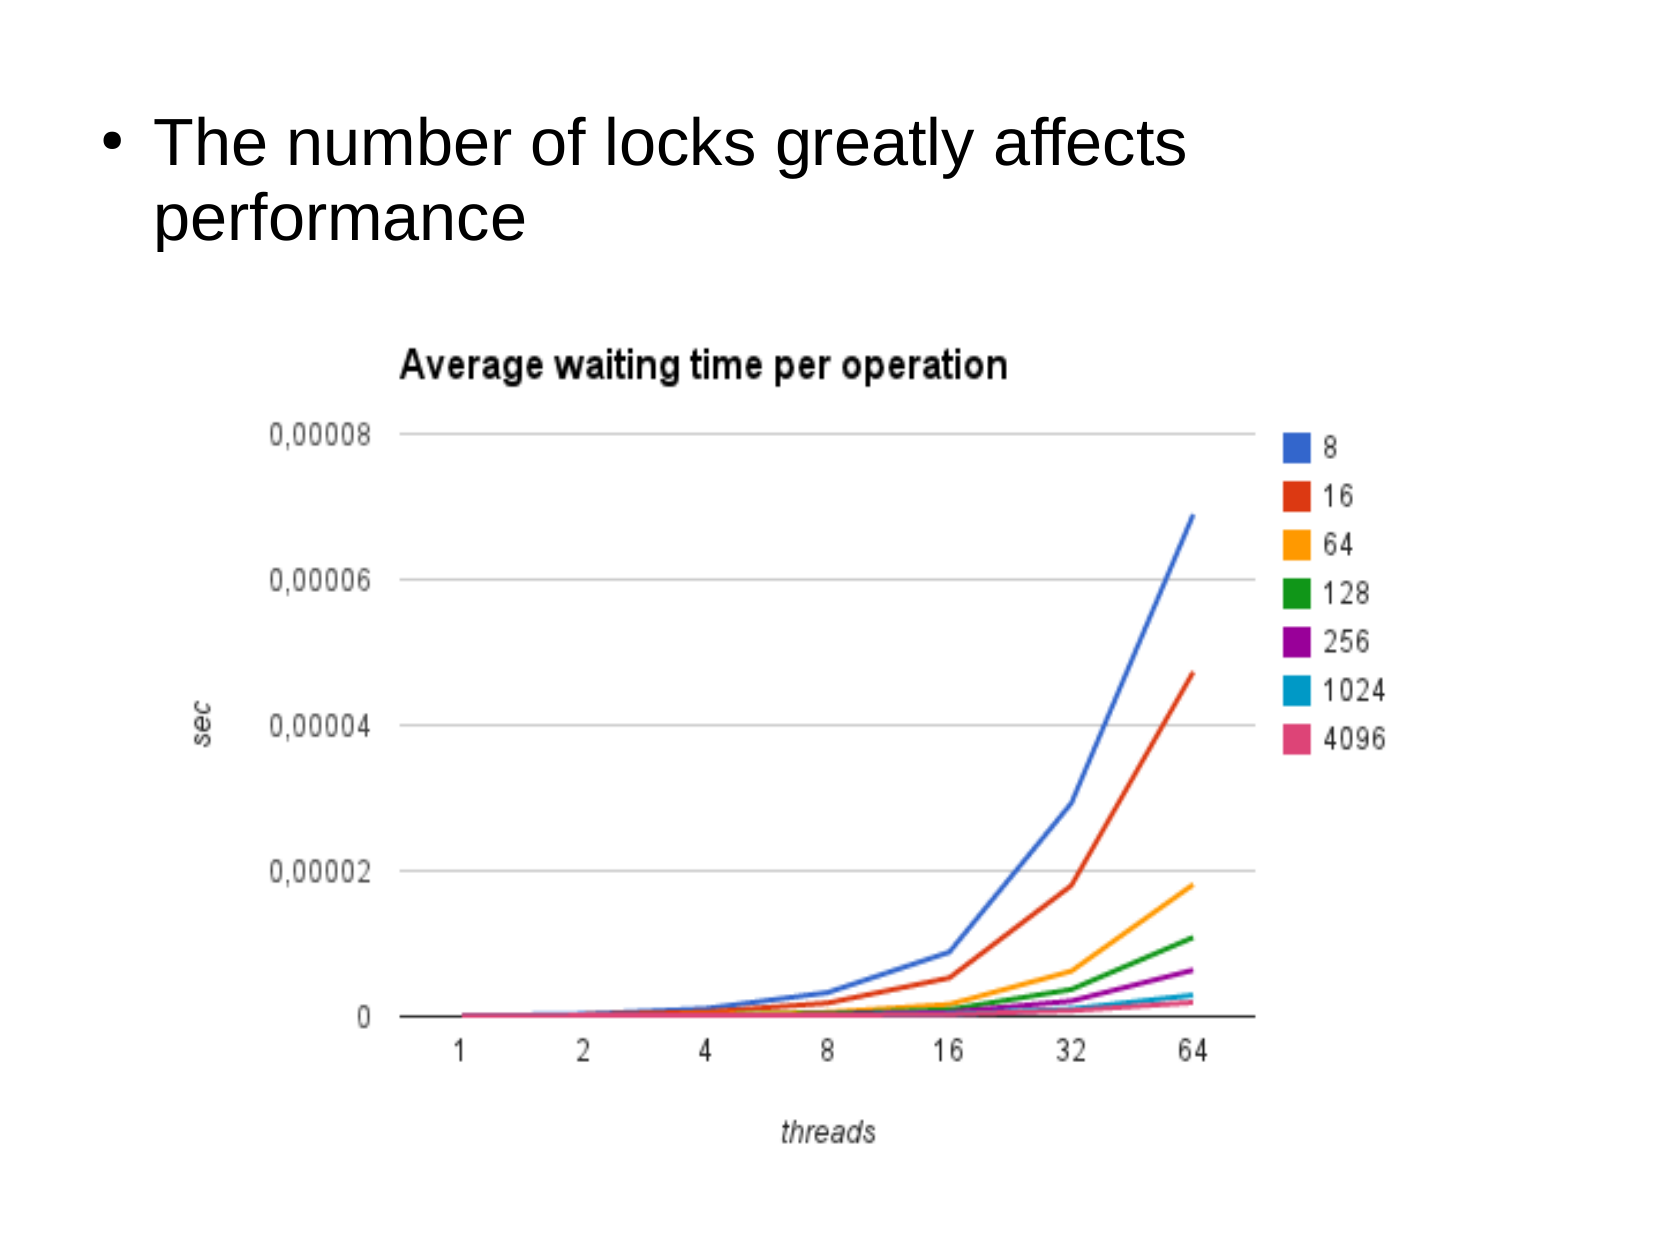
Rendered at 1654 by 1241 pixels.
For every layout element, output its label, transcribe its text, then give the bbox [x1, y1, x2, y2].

list The number of locks greatly affects performance [82, 105, 1571, 1010]
picture [110, 252, 1531, 1201]
